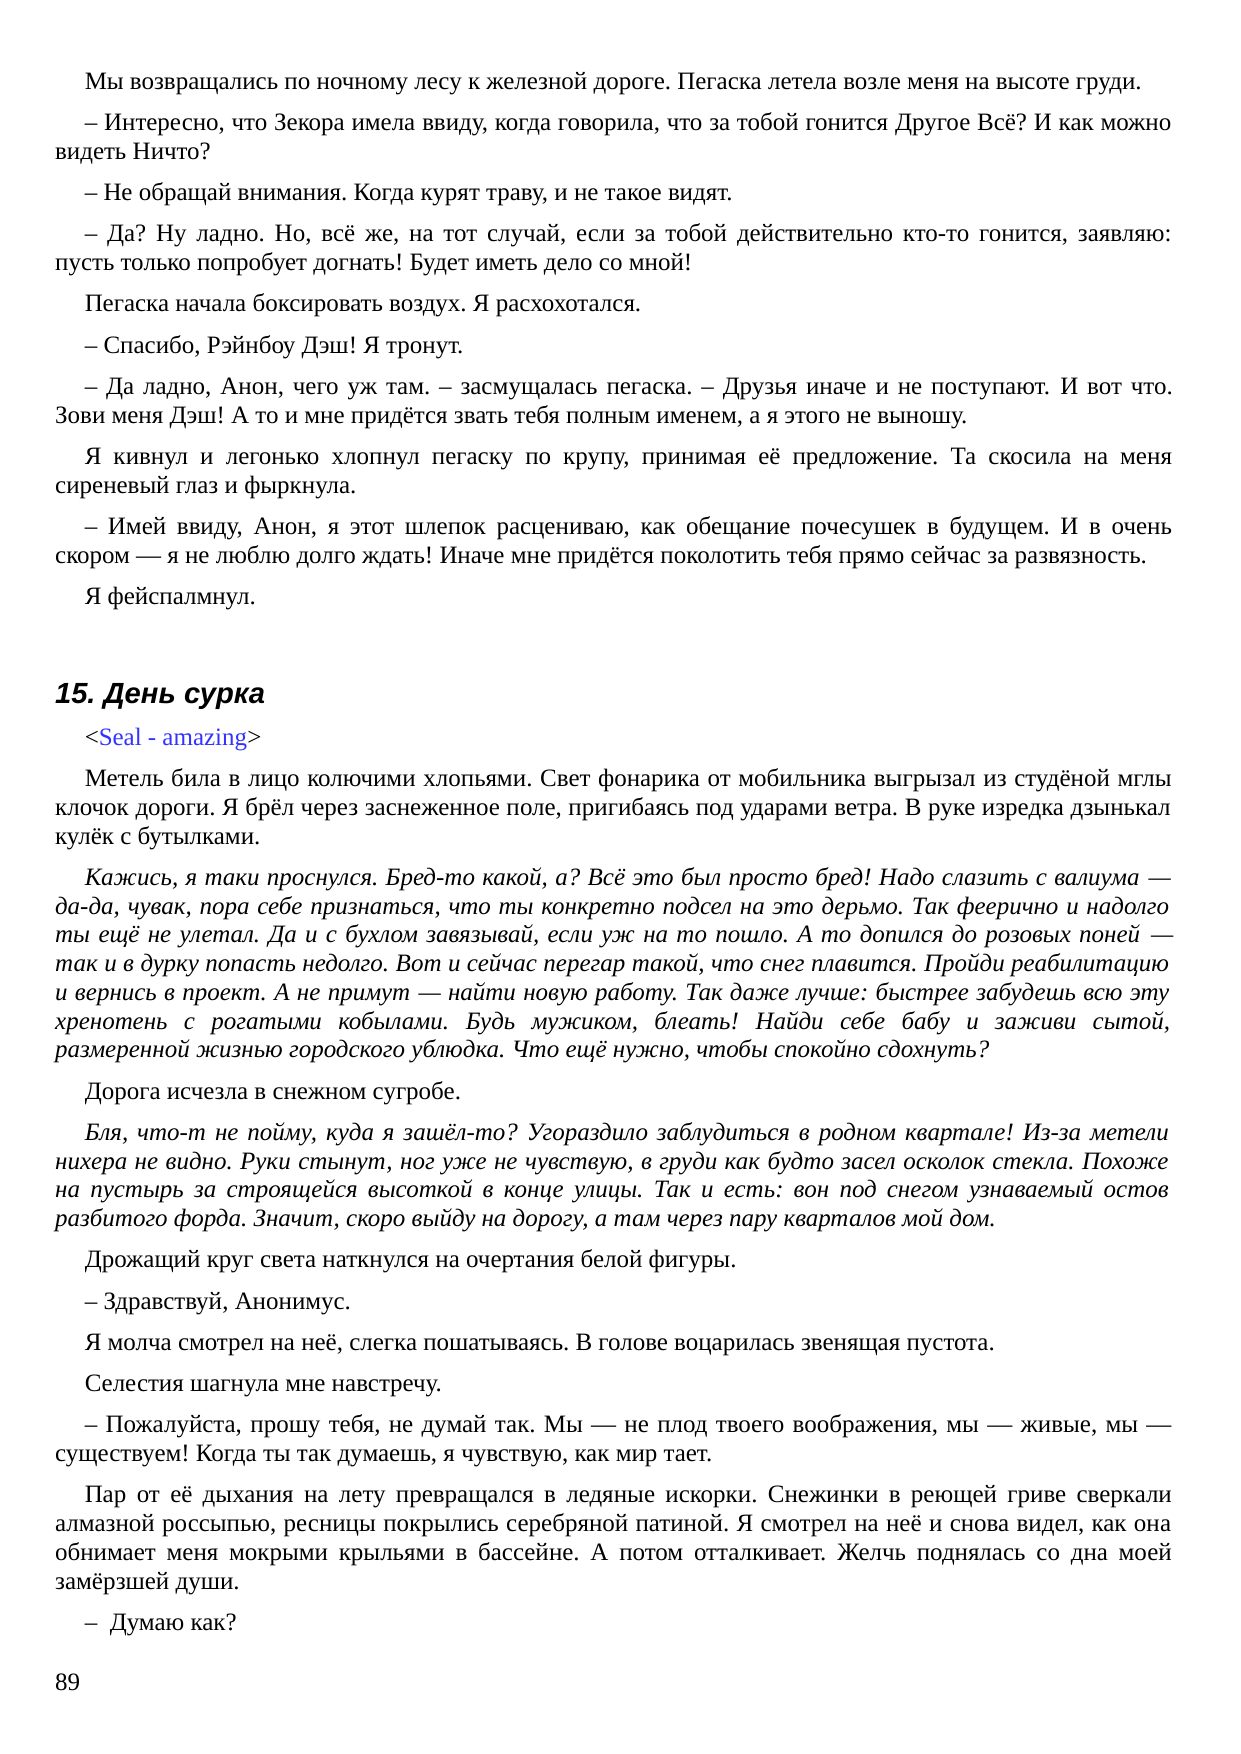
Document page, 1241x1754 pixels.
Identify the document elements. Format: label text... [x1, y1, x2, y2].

text Мы возвращались по ночному лесу к железной дороге. Пегаска летела возле меня на высоте груди. [55, 66, 1173, 95]
text – Да ладно, Анон, чего уж там. – засмущалась пегаска. – Друзья иначе и не поступают. И вот что. Зови меня Дэш! А то и мне придётся звать тебя полным именем, а я этого не выношу. [55, 371, 1173, 428]
text Дорога исчезла в снежном сугробе. [55, 1076, 1173, 1104]
text – Интересно, что Зекора имела ввиду, когда говорила, что за тобой гонится Другое Всё? И как можно видеть Ничто? [55, 107, 1173, 165]
text Метель била в лицо колючими хлопьями. Свет фонарика от мобильника выгрызал из студёной мглы клочок дороги. Я брёл через заснеженное поле, пригибаясь под ударами ветра. В руке изредка дзынькал кулёк с бутылками. [55, 763, 1173, 849]
text – Имей ввиду, Анон, я этот шлепок расцениваю, как обещание почесушек в будущем. И в очень скором — я не люблю долго ждать! Иначе мне придётся поколотить тебя прямо сейчас за развязность. [55, 511, 1173, 568]
text – Да? Ну ладно. Но, всё же, на тот случай, если за тобой действительно кто-то гонится, заявляю: пусть только попробует догнать! Будет иметь дело со мной! [55, 218, 1173, 276]
text Кажись, я таки проснулся. Бред-то какой, а? Всё это был просто бред! Надо слазить с валиума — да-да, чувак, пора себе признаться, что ты конкретно подсел на это дерьмо. Так феерично и надолго ты ещё не улетал. Да и с бухлом завязывай, если уж на то пошло. А то допился до розовых поней — так и в дурку попасть недолго. Вот и сейчас перегар такой, что снег плавится. Пройди реабилитацию и вернись в проект. А не примут — найти новую работу. Так даже лучше: быстрее забудешь всю эту хренотень с рогатыми кобылами. Будь мужиком, блеать! Найди себе бабу и заживи сытой, размеренной жизнью городского ублюдка. Что ещё нужно, чтобы спокойно сдохнуть? [55, 862, 1173, 1063]
subtitle 15. День сурка [55, 676, 1173, 709]
text Я молча смотрел на неё, слегка пошатываясь. В голове воцарилась звенящая пустота. [55, 1327, 1173, 1356]
text <Seal - amazing> [55, 722, 1173, 751]
text – Не обращай внимания. Когда курят траву, и не такое видят. [55, 177, 1173, 206]
text Селестия шагнула мне навстречу. [55, 1368, 1173, 1397]
text Я фейспалмнул. [55, 581, 1173, 610]
text Дрожащий круг света наткнулся на очертания белой фигуры. [55, 1244, 1173, 1273]
text – Пожалуйста, прошу тебя, не думай так. Мы — не плод твоего воображения, мы — живые, мы — существуем! Когда ты так думаешь, я чувствую, как мир тает. [55, 1409, 1173, 1467]
text Пегаска начала боксировать воздух. Я расхохотался. [55, 288, 1173, 317]
text Я кивнул и легонько хлопнул пегаску по крупу, принимая её предложение. Та скосила на меня сиреневый глаз и фыркнула. [55, 441, 1173, 498]
text – Спасибо, Рэйнбоу Дэш! Я тронут. [55, 330, 1173, 358]
text Пар от её дыхания на лету превращался в ледяные искорки. Снежинки в реющей гриве сверкали алмазной россыпью, ресницы покрылись серебряной патиной. Я смотрел на неё и снова видел, как она обнимает меня мокрыми крыльями в бассейне. А потом отталкивает. Желчь поднялась со дна моей замёрзшей души. [55, 1479, 1173, 1594]
text – Здравствуй, Анонимус. [55, 1286, 1173, 1314]
text – Думаю как? [55, 1607, 1173, 1636]
text Бля, что-т не пойму, куда я зашёл-то? Угораздило заблудиться в родном квартале! Из-за метели нихера не видно. Руки стынут, ног уже не чувствую, в груди как будто засел осколок стекла. Похоже на пустырь за строящейся высоткой в конце улицы. Так и есть: вон под снегом узнаваемый остов разбитого форда. Значит, скоро выйду на дорогу, а там через пару кварталов мой дом. [55, 1117, 1173, 1232]
